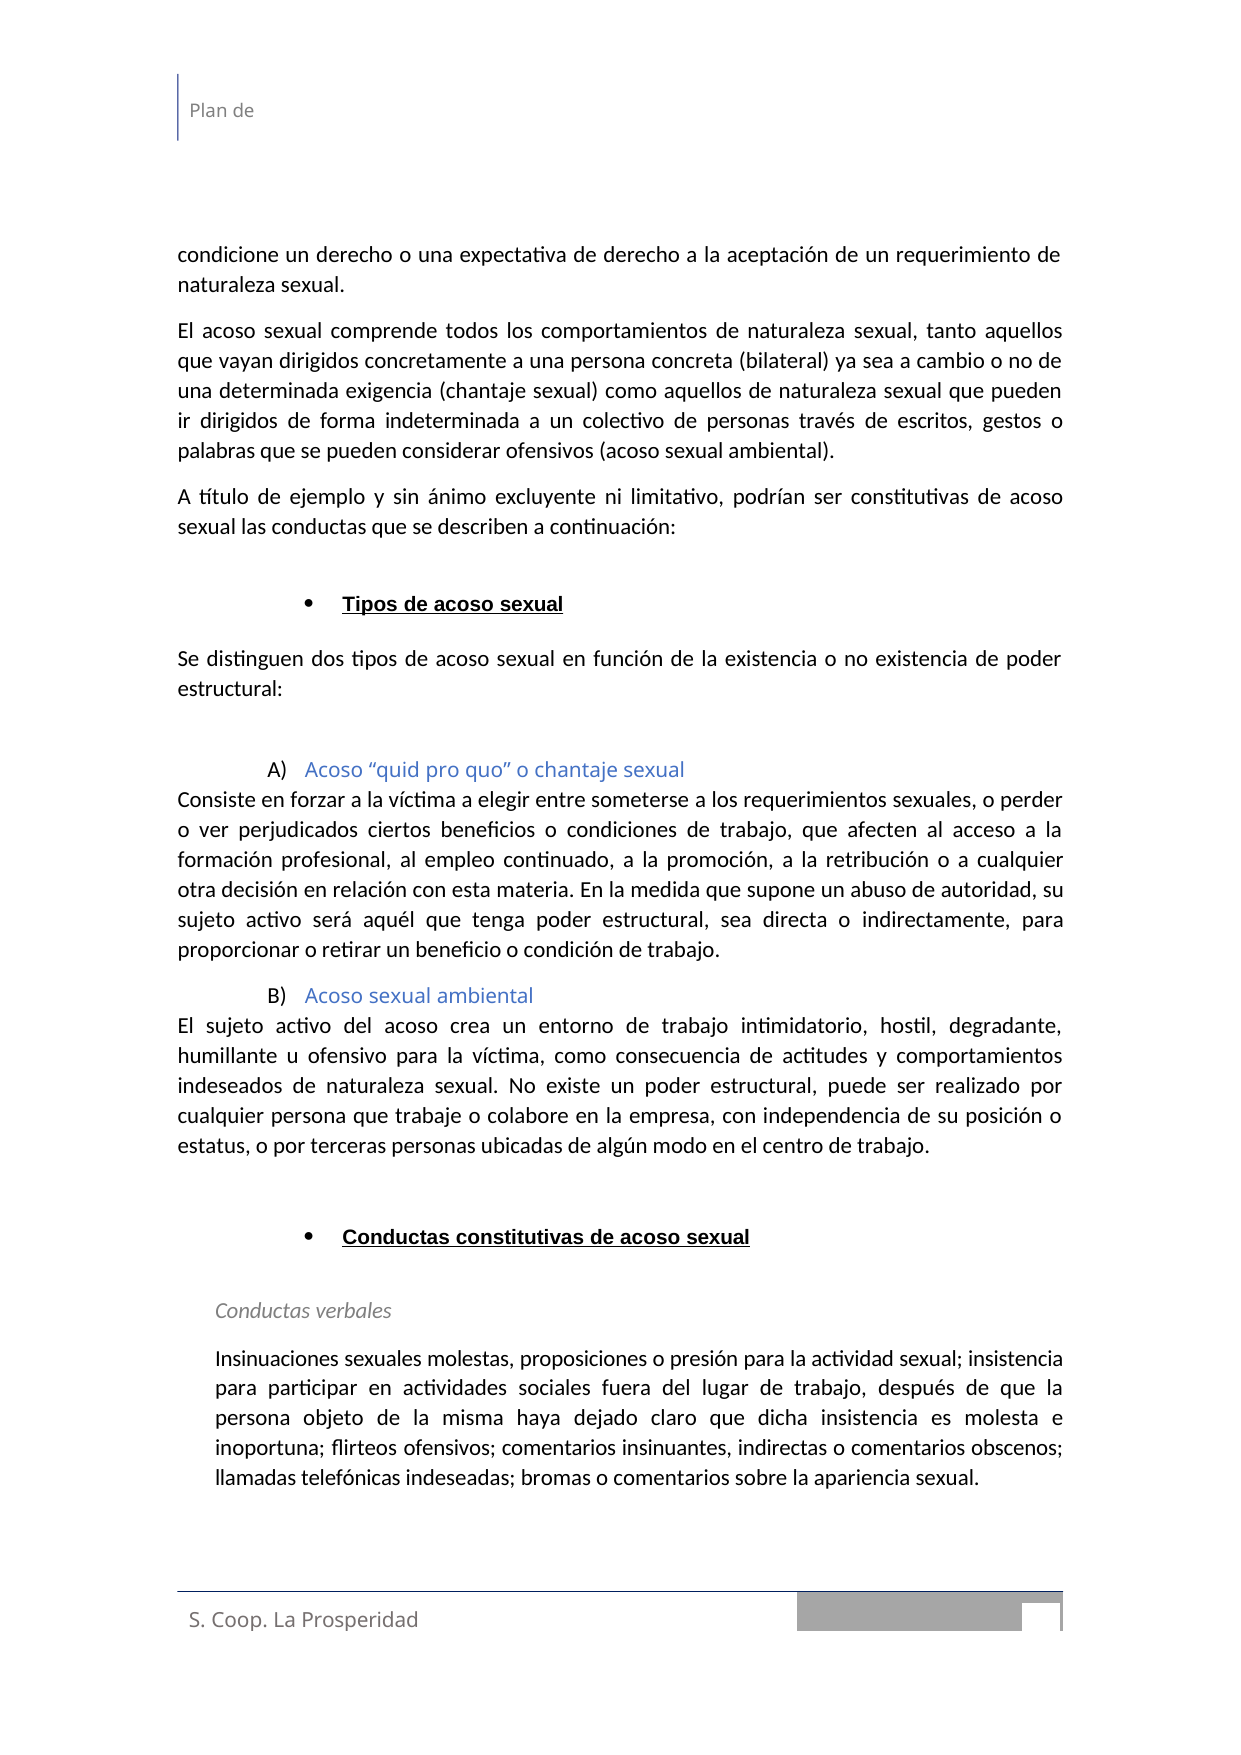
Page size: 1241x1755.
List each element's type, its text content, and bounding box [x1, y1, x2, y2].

text A título de ejemplo y sin ánimo excluyente ni limitativo, podrían ser constitutivas de acoso sexual las conductas que se describen a continuación: [177, 482, 1063, 540]
list Acoso sexual ambiental [267, 981, 1182, 1009]
list Conductas constitutivas de acoso sexual [304, 1225, 1182, 1249]
text Insinuaciones sexuales molestas, proposiciones o presión para la actividad sexual; insistencia para participar en actividades sociales fuera del lugar de trabajo, después de que la persona objeto de la misma haya dejado claro que dicha insistencia es molesta e inoportuna; flirteos ofensivos; comentarios insinuantes, indirectas o comentarios obscenos; llamadas telefónicas indeseadas; bromas o comentarios sobre la apariencia sexual. [215, 1344, 1064, 1491]
list Acoso “quid pro quo” o chantaje sexual [267, 755, 1182, 783]
text Se distinguen dos tipos de acoso sexual en función de la existencia o no existencia de poder estructural: [177, 644, 1063, 702]
text El sujeto activo del acoso crea un entorno de trabajo intimidatorio, hostil, degradante, humillante u ofensivo para la víctima, como consecuencia de actitudes y comportamientos indeseados de naturaleza sexual. No existe un poder estructural, puede ser realizado por cualquier persona que trabaje o colabore en la empresa, con independencia de su posición o estatus, o por terceras personas ubicadas de algún modo en el centro de trabajo. [177, 1012, 1064, 1159]
text condicione un derecho o una expectativa de derecho a la aceptación de un requerimiento de naturaleza sexual. [177, 240, 1063, 298]
text Conductas verbales [215, 1297, 1182, 1325]
text Consiste en forzar a la víctima a elegir entre someterse a los requerimientos sexuales, o perder o ver perjudicados ciertos beneficios o condiciones de trabajo, que afecten al acceso a la formación profesional, al empleo continuado, a la promoción, a la retribución o a cualquier otra decisión en relación con esta materia. En la medida que supone un abuso de autoridad, su sujeto activo será aquél que tenga poder estructural, sea directa o indirectamente, para proporcionar o retirar un beneficio o condición de trabajo. [177, 785, 1064, 963]
text El acoso sexual comprende todos los comportamientos de naturaleza sexual, tanto aquellos que vayan dirigidos concretamente a una persona concreta (bilateral) ya sea a cambio o no de una determinada exigencia (chantaje sexual) como aquellos de naturaleza sexual que pueden ir dirigidos de forma indeterminada a un colectivo de personas través de escritos, gestos o palabras que se pueden considerar ofensivos (acoso sexual ambiental). [177, 316, 1063, 464]
list Tipos de acoso sexual [304, 592, 1182, 616]
